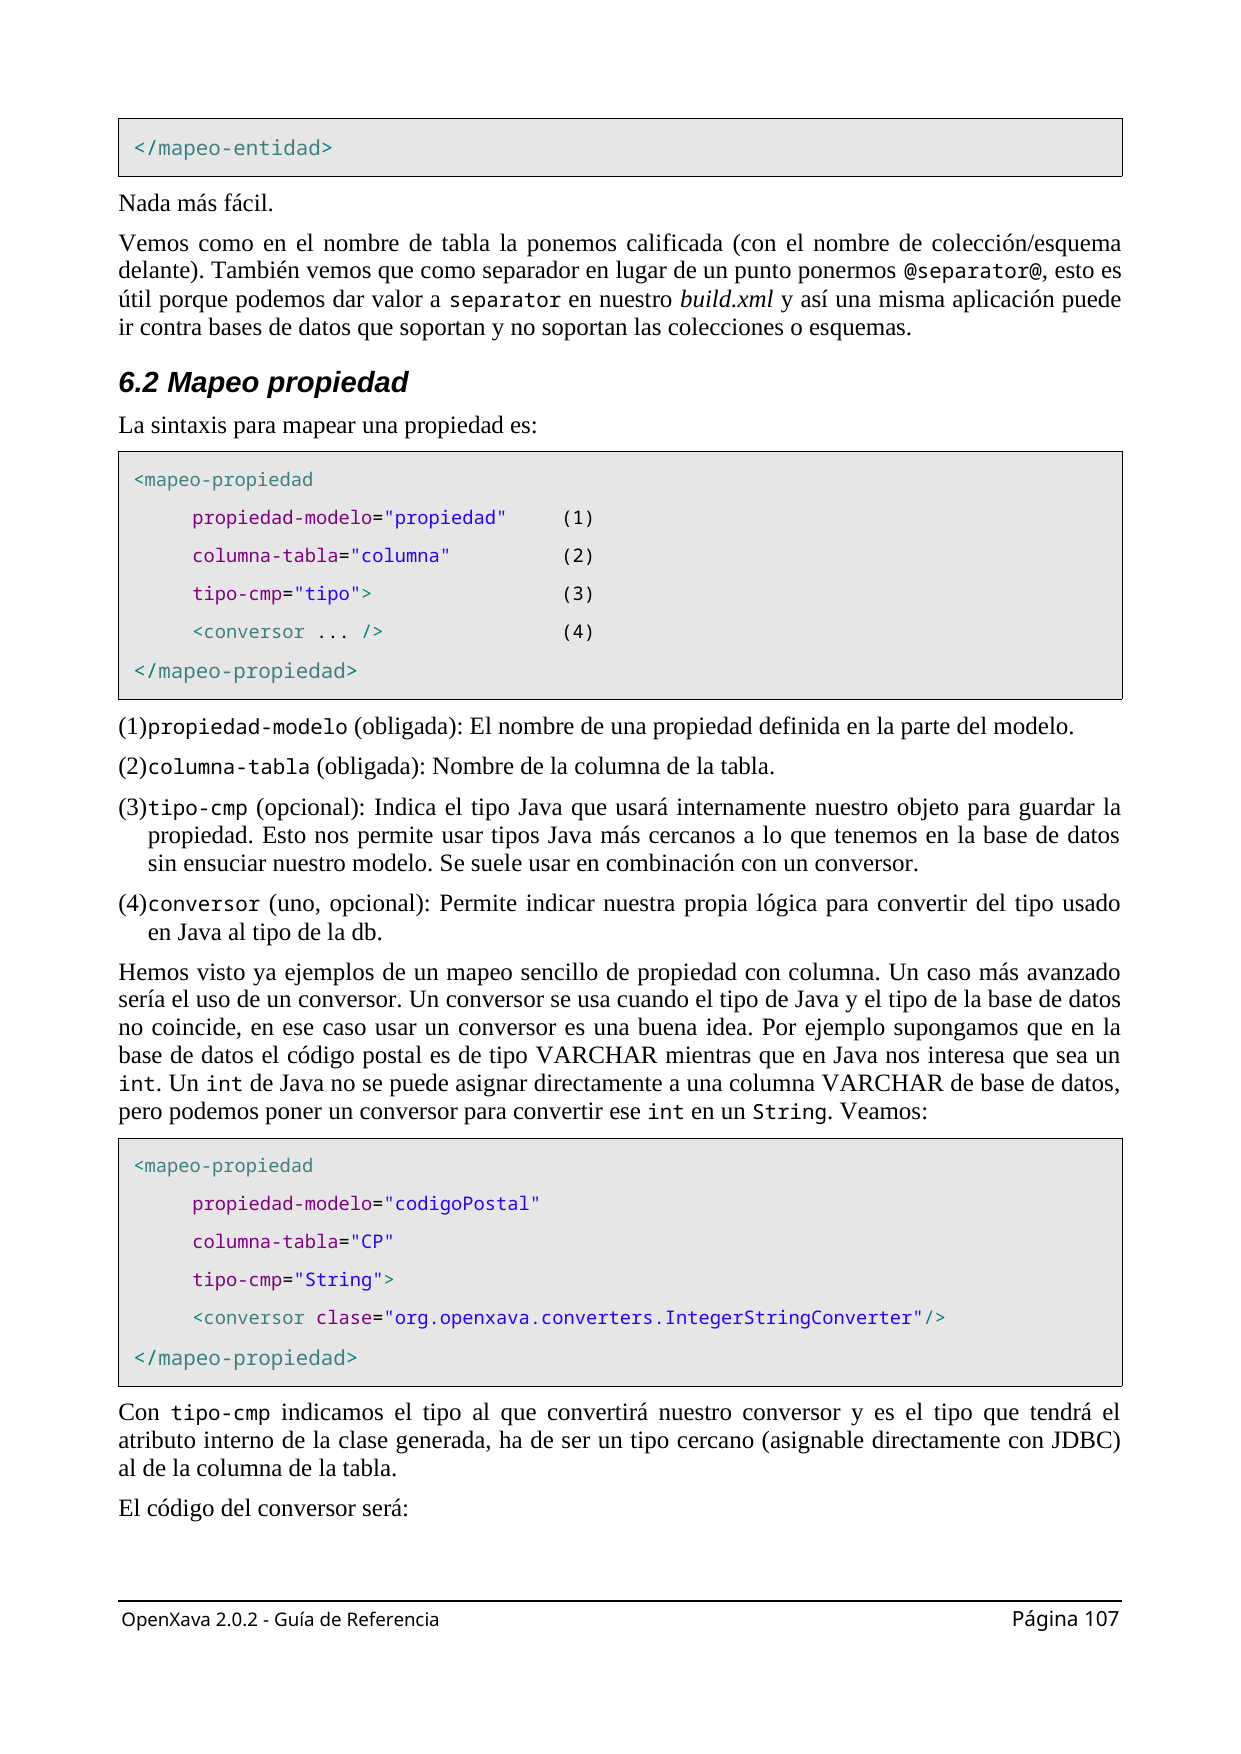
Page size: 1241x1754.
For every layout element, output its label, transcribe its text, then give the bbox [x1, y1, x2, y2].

text columna-tabla="CP" [119, 1214, 1122, 1252]
text Nada más fácil. [118, 189, 1122, 216]
list columna-tabla (obligada): Nombre de la columna de la tabla. [118, 752, 1122, 781]
text columna-tabla="columna" (2) [119, 527, 1122, 565]
text propiedad-modelo="propiedad" (1) [119, 489, 1122, 527]
list propiedad-modelo (obligada): El nombre de una propiedad definida en la parte del modelo. [118, 712, 1122, 740]
text <conversor ... /> (4) [119, 603, 1122, 641]
text Hemos visto ya ejemplos de un mapeo sencillo de propiedad con columna. Un caso más avanzado sería el uso de un conversor. Un conversor se usa cuando el tipo de Java y el tipo de la base de datos no coincide, en ese caso usar un conversor es una buena idea. Por ejemplo supongamos que en la base de datos el código postal es de tipo VARCHAR mientras que en Java nos interesa que sea un int. Un int de Java no se puede asignar directamente a una columna VARCHAR de base de datos, pero podemos poner un conversor para convertir ese int en un String. Veamos: [118, 958, 1122, 1125]
text <mapeo-propiedad [119, 452, 1122, 489]
text La sintaxis para mapear una propiedad es: [118, 411, 1122, 439]
list conversor (uno, opcional): Permite indicar nuestra propia lógica para convertir del tipo usado en Java al tipo de la db. [118, 889, 1122, 945]
text El código del conversor será: [118, 1494, 1122, 1522]
text tipo-cmp="tipo"> (3) [119, 565, 1122, 603]
text <conversor clase="org.openxava.converters.IntegerStringConverter"/> [119, 1290, 1122, 1328]
text </mapeo-propiedad> [119, 641, 1122, 699]
subtitle Mapeo propiedad [118, 366, 1122, 398]
text Con tipo-cmp indicamos el tipo al que convertirá nuestro conversor y es el tipo que tendrá el atributo interno de la clase generada, ha de ser un tipo cercano (asignable directamente con JDBC) al de la columna de la tabla. [118, 1398, 1122, 1482]
text </mapeo-propiedad> [119, 1328, 1122, 1386]
text tipo-cmp="String"> [119, 1252, 1122, 1290]
text <mapeo-propiedad [119, 1139, 1122, 1176]
text Vemos como en el nombre de tabla la ponemos calificada (con el nombre de colección/esquema delante). También vemos que como separador en lugar de un punto ponermos @separator@, esto es útil porque podemos dar valor a separator en nuestro build.xml y así una misma aplicación puede ir contra bases de datos que soportan y no soportan las colecciones o esquemas. [118, 229, 1122, 341]
list tipo-cmp (opcional): Indica el tipo Java que usará internamente nuestro objeto para guardar la propiedad. Esto nos permite usar tipos Java más cercanos a lo que tenemos en la base de datos sin ensuciar nuestro modelo. Se suele usar en combinación con un conversor. [118, 793, 1122, 877]
text propiedad-modelo="codigoPostal" [119, 1176, 1122, 1214]
text </mapeo-entidad> [119, 119, 1122, 176]
